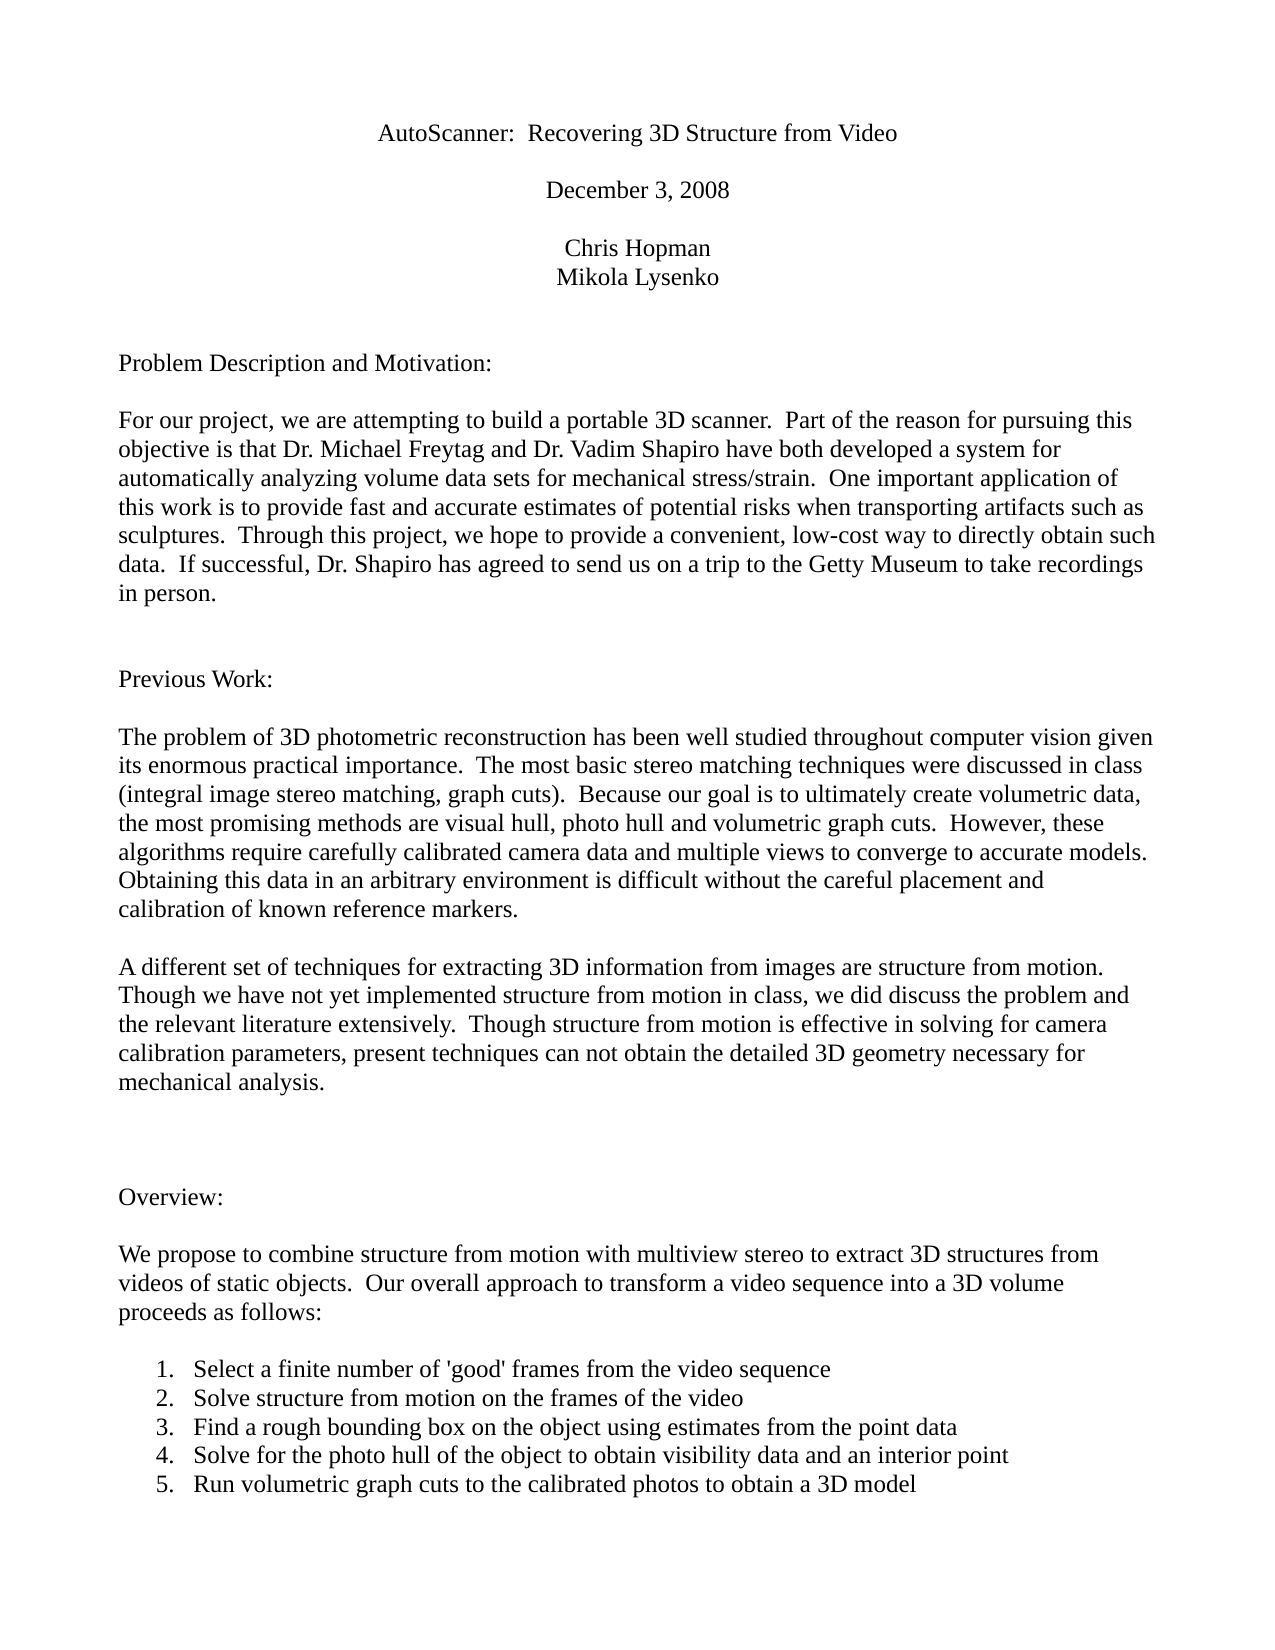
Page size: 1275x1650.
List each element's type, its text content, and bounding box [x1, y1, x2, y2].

text For our project, we are attempting to build a portable 3D scanner. Part of the reason for pursuing this objective is that Dr. Michael Freytag and Dr. Vadim Shapiro have both developed a system for automatically analyzing volume data sets for mechanical stress/strain. One important application of this work is to provide fast and accurate estimates of potential risks when transporting artifacts such as sculptures. Through this project, we hope to provide a convenient, low-cost way to directly obtain such data. If successful, Dr. Shapiro has agreed to send us on a trip to the Getty Museum to take recordings in person. [118, 406, 1157, 607]
list Select a finite number of 'good' frames from the video sequence [156, 1354, 1157, 1383]
text Chris Hopman [118, 233, 1157, 262]
list Solve for the photo hull of the object to obtain visibility data and an interior point [156, 1441, 1157, 1469]
text December 3, 2008 [118, 176, 1157, 204]
text Mikola Lysenko [118, 262, 1157, 291]
text Previous Work: [118, 664, 1157, 693]
text AutoScanner: Recovering 3D Structure from Video [118, 118, 1157, 147]
list Find a rough bounding box on the object using estimates from the point data [156, 1412, 1157, 1441]
text A different set of techniques for extracting 3D information from images are structure from motion. Though we have not yet implemented structure from motion in class, we did discuss the problem and the relevant literature extensively. Though structure from motion is effective in solving for camera calibration parameters, present techniques can not obtain the detailed 3D geometry necessary for mechanical analysis. [118, 952, 1157, 1096]
text The problem of 3D photometric reconstruction has been well studied throughout computer vision given its enormous practical importance. The most basic stereo matching techniques were discussed in class (integral image stereo matching, graph cuts). Because our goal is to ultimately create volumetric data, the most promising methods are visual hull, photo hull and volumetric graph cuts. However, these algorithms require carefully calibrated camera data and multiple views to converge to accurate models. Obtaining this data in an arbitrary environment is difficult without the careful placement and calibration of known reference markers. [118, 722, 1157, 923]
list Solve structure from motion on the frames of the video [156, 1383, 1157, 1412]
text We propose to combine structure from motion with multiview stereo to extract 3D structures from videos of static objects. Our overall approach to transform a video sequence into a 3D volume proceeds as follows: [118, 1239, 1157, 1326]
text Problem Description and Motivation: [118, 348, 1157, 377]
list Run volumetric graph cuts to the calibrated photos to obtain a 3D model [156, 1469, 1157, 1498]
text Overview: [118, 1182, 1157, 1211]
